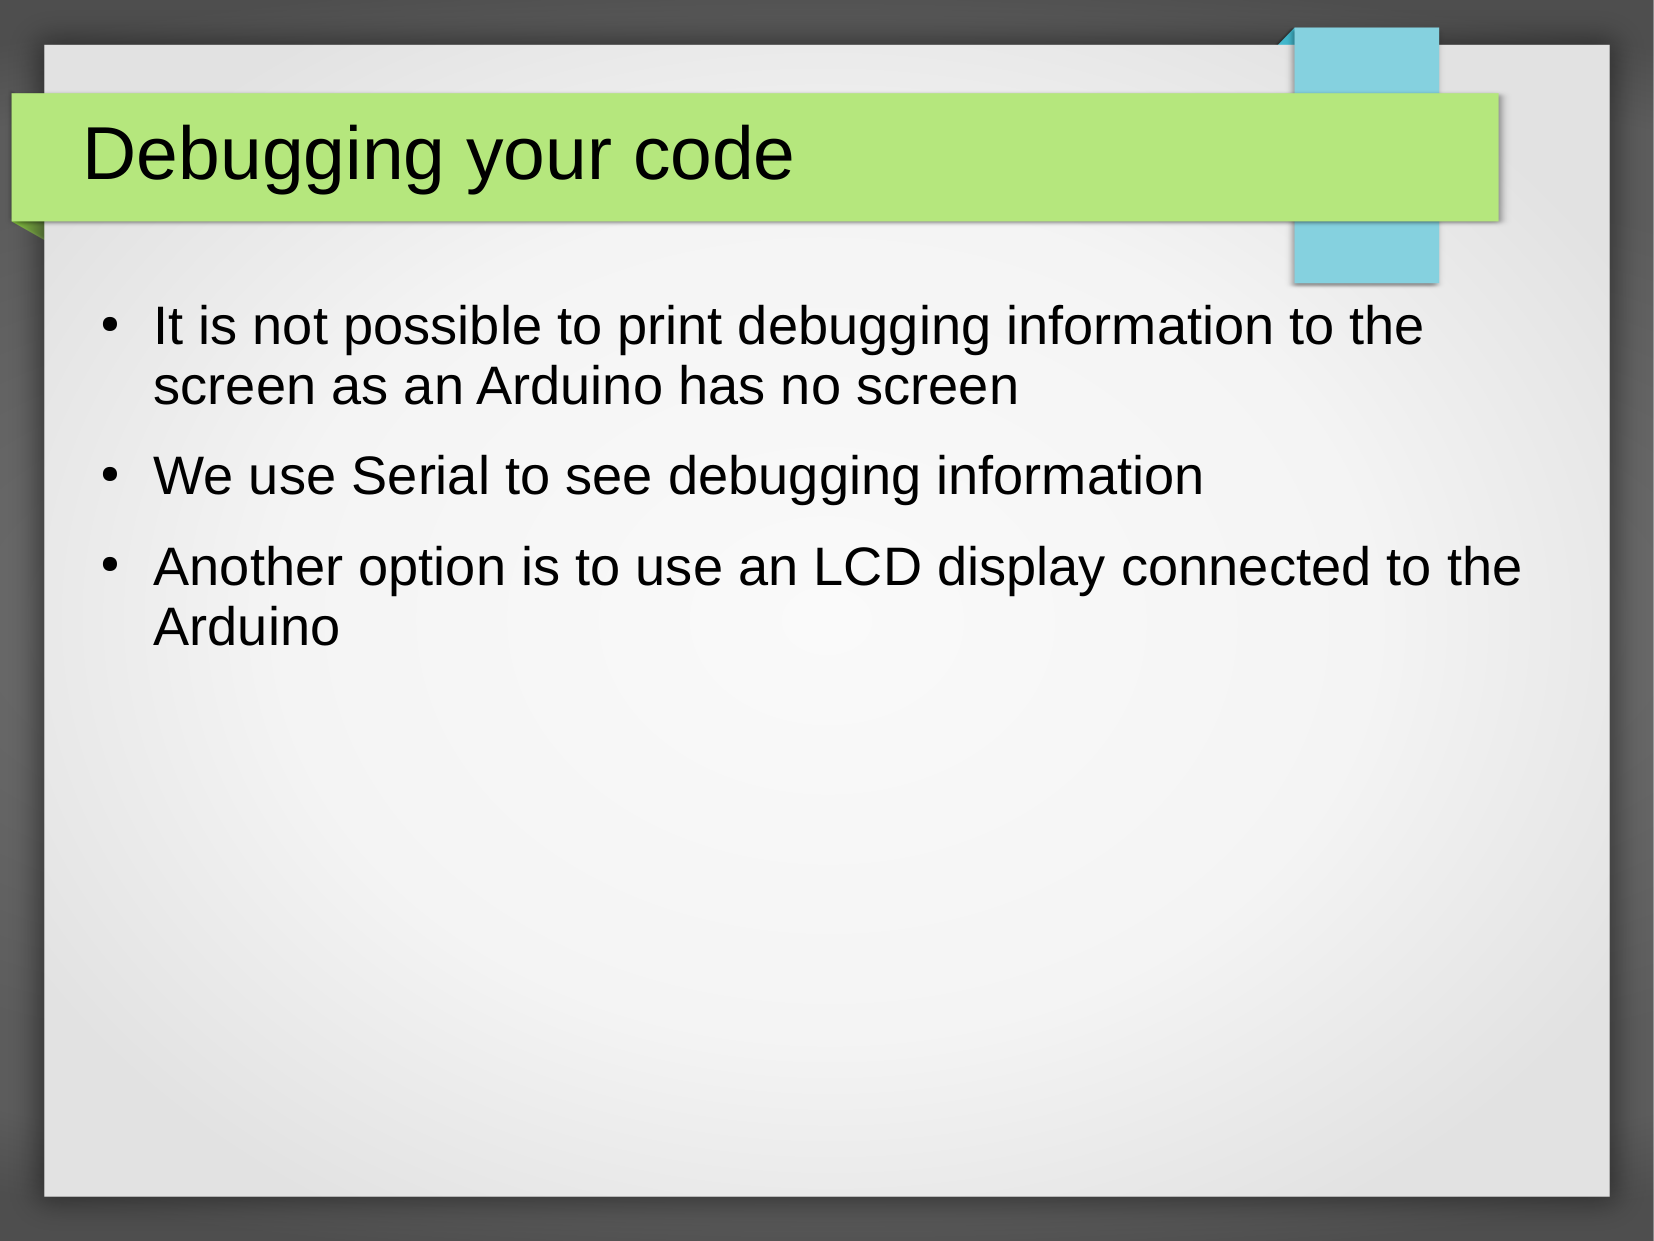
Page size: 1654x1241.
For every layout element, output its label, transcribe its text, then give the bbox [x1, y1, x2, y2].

title Debugging your code [82, 94, 1264, 213]
list It is not possible to print debugging information to the screen as an Arduino has no screen We use Serial to see debugging information Another option is to use an LCD display connected to the Arduino [82, 295, 1571, 1015]
picture [0, 0, 1654, 1241]
